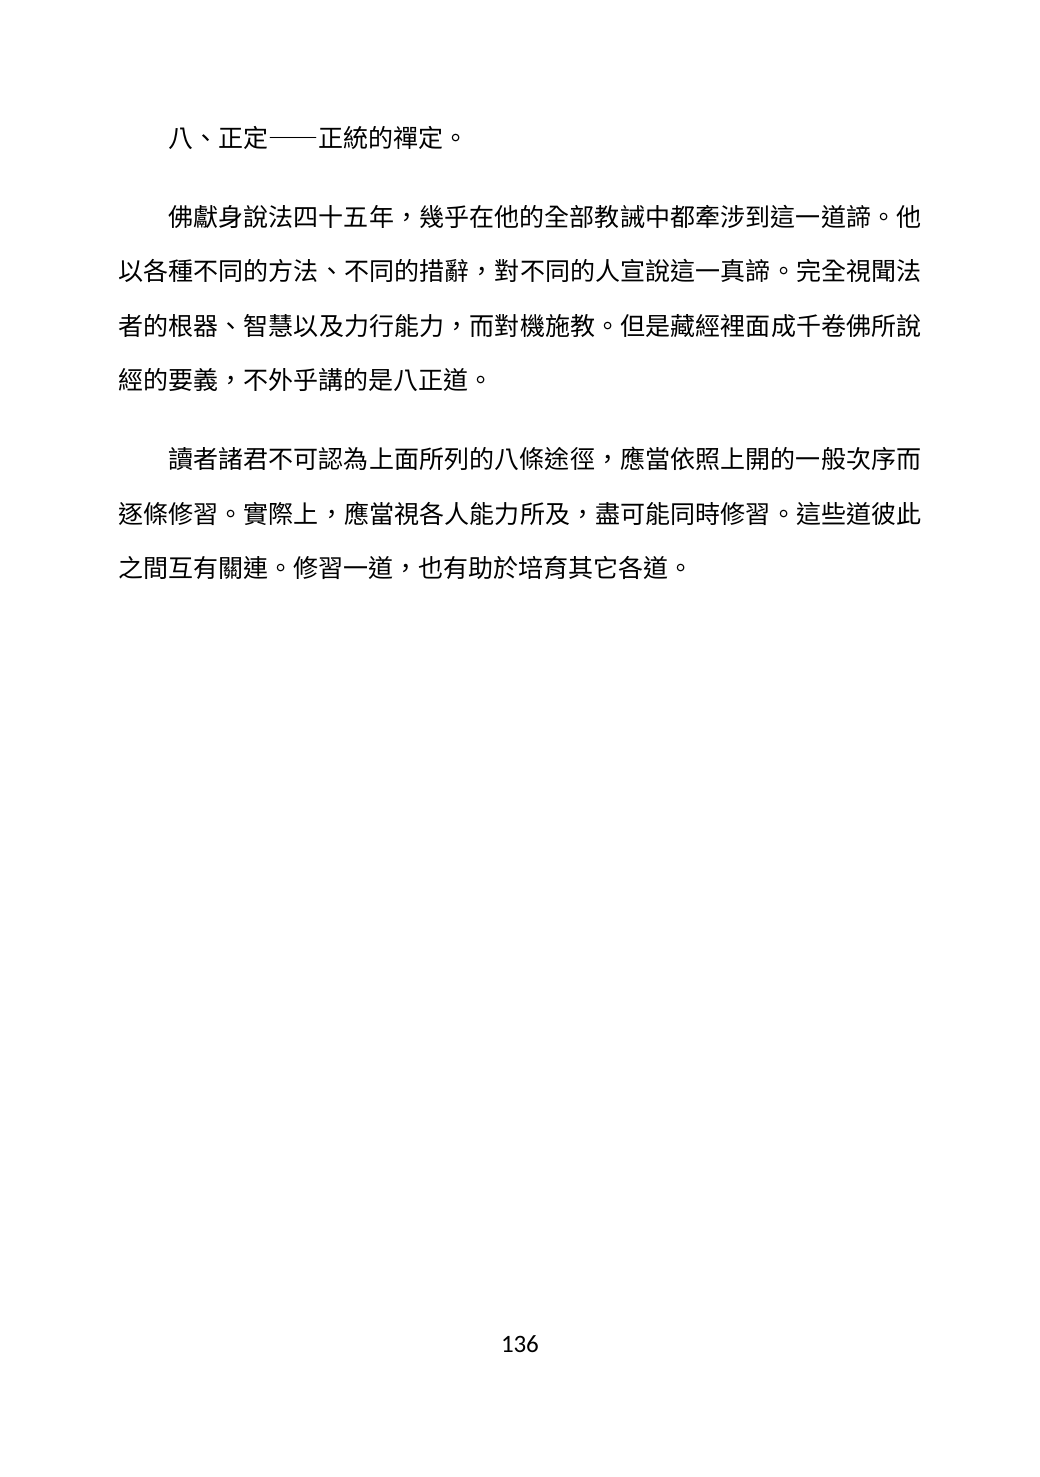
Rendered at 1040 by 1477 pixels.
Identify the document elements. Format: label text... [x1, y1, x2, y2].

text 佛獻身說法四十五年，幾乎在他的全部教誡中都牽涉到這一道諦。他以各種不同的方法、不同的措辭，對不同的人宣說這一真諦。完全視聞法者的根器、智慧以及力行能力，而對機施教。但是藏經裡面成千卷佛所說經的要義，不外乎講的是八正道。 [118, 197, 921, 397]
text 讀者諸君不可認為上面所列的八條途徑，應當依照上開的一般次序而逐條修習。實際上，應當視各人能力所及，盡可能同時修習。這些道彼此之間互有關連。修習一道，也有助於培育其它各道。 [118, 440, 921, 585]
text 八、正定——正統的禪定。 [118, 118, 921, 154]
